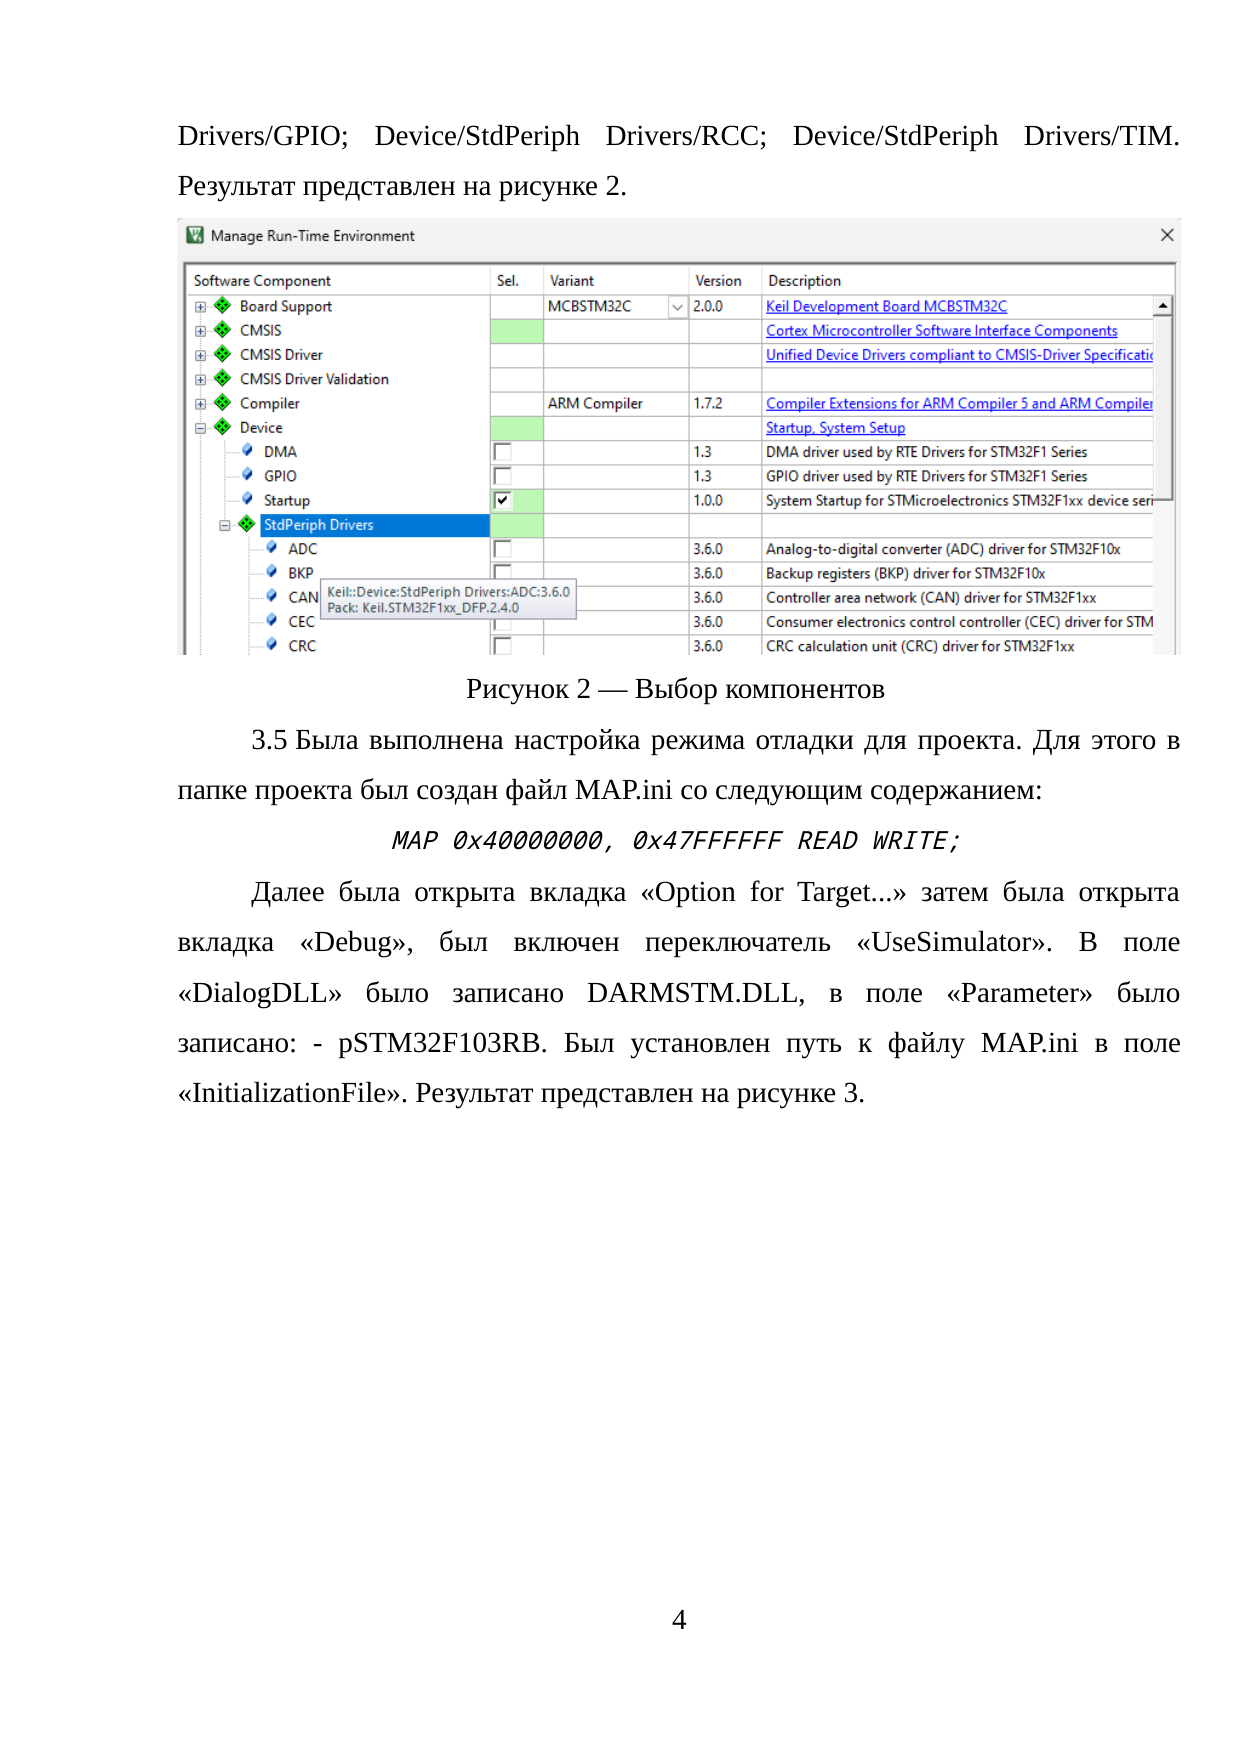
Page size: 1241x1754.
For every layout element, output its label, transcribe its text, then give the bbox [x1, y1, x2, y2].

list Была выполнена настройка режима отладки для проекта. Для этого в папке проекта был создан файл MAP.ini со следующим содержанием: [177, 722, 1181, 806]
text Рисунок 2 — Выбор компонентов [177, 655, 1181, 705]
picture [177, 218, 1182, 655]
text Далее была открыта вкладка «Option for Target...» затем была открыта вкладка «Debug», был включен переключатель «UseSimulator». В поле «DialogDLL» было записано DARMSTM.DLL, в поле «Parameter» было записано: - pSTM32F103RB. Был установлен путь к файлу MAP.ini в поле «InitializationFile». Результат представлен на рисунке 3. [177, 874, 1181, 1109]
text MAP 0x40000000, 0x47FFFFFF READ WRITE; [177, 822, 1181, 857]
list Drivers/GPIO; Device/StdPeriph Drivers/RCC; Device/StdPeriph Drivers/TIM. Результат представлен на рисунке 2. [177, 118, 1181, 202]
